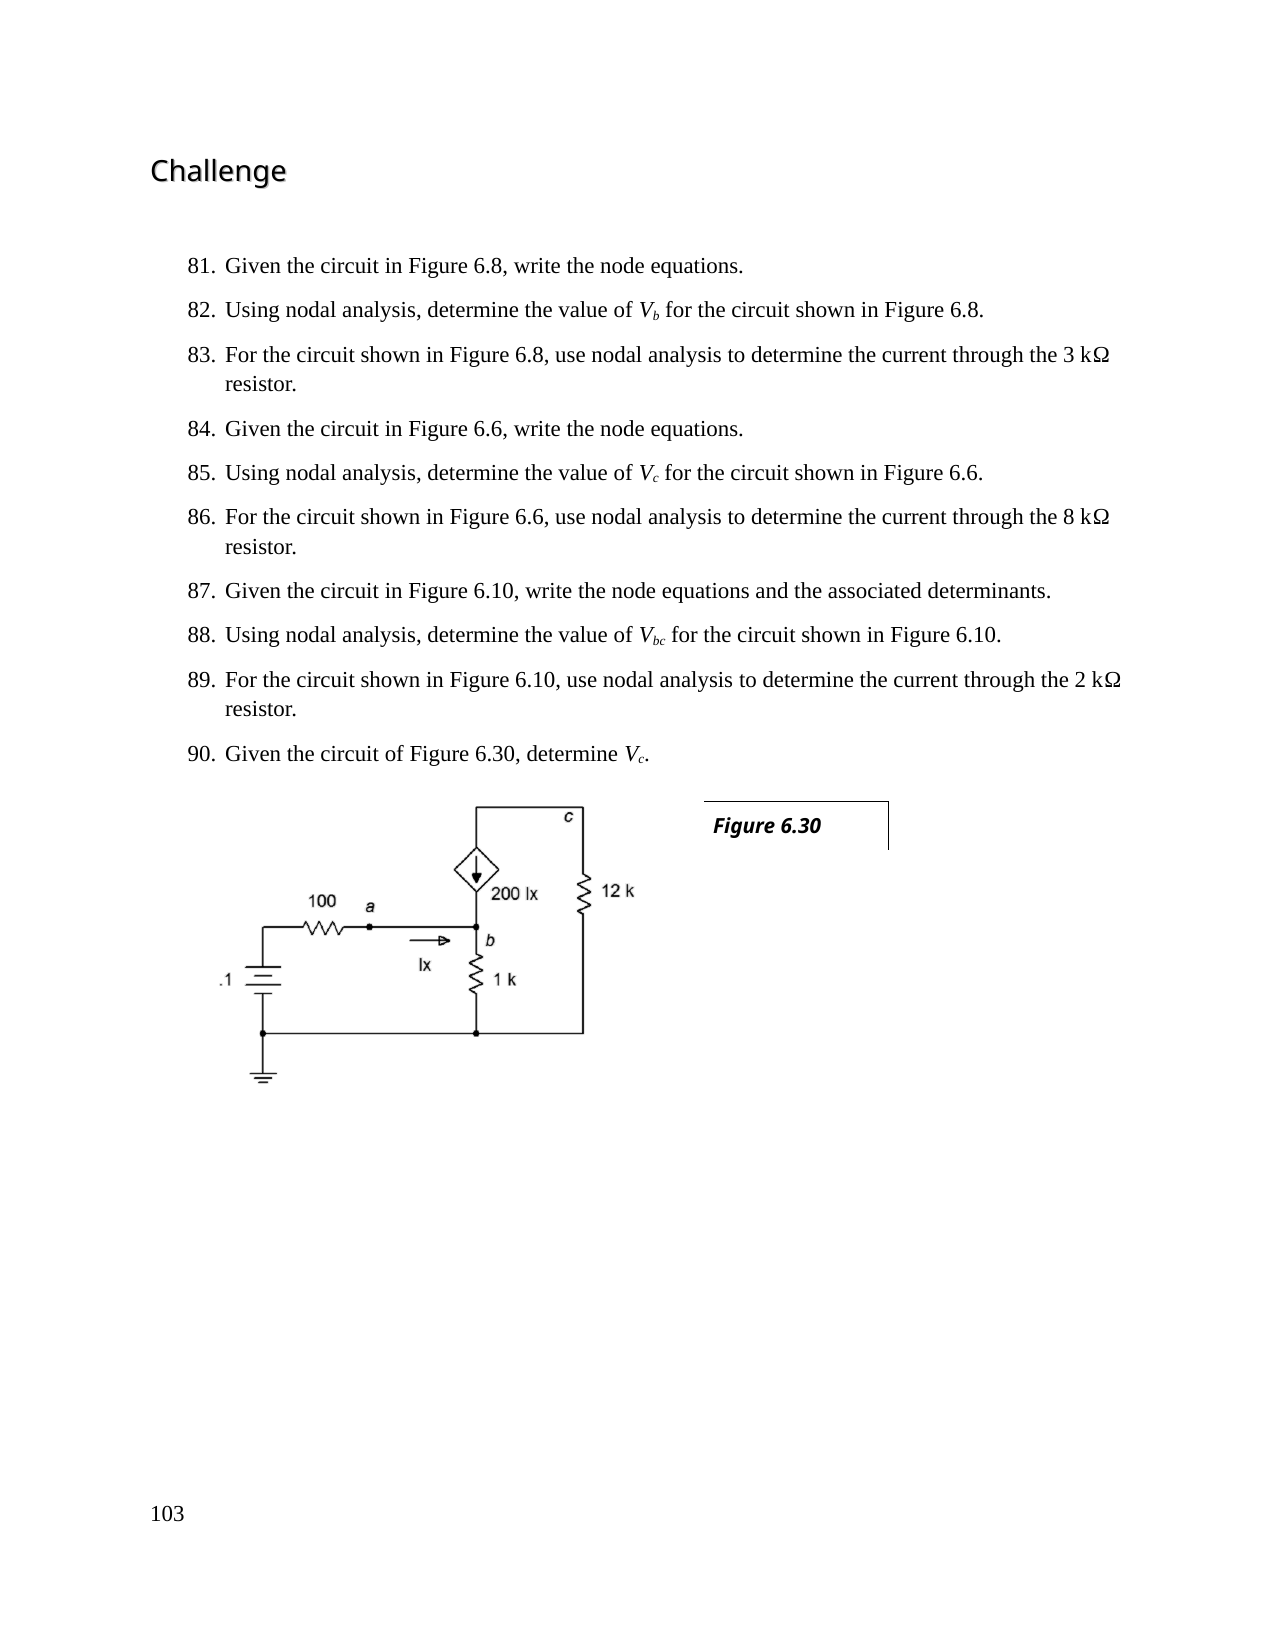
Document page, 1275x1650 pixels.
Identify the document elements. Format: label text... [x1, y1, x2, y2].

list Given the circuit in Figure 6.6, write the node equations. [187, 414, 1125, 441]
list For the circuit shown in Figure 6.8, use nodal analysis to determine the current through the 3 kΩ resistor. [187, 341, 1125, 397]
list For the circuit shown in Figure 6.10, use nodal analysis to determine the current through the 2 kΩ resistor. [187, 666, 1125, 722]
text Figure 6.30 [713, 811, 879, 839]
picture [207, 792, 642, 1099]
subtitle Challenge [150, 150, 1125, 190]
list Given the circuit in Figure 6.10, write the node equations and the associated determinants. [187, 577, 1125, 603]
list Using nodal analysis, determine the value of Vc for the circuit shown in Figure 6.6. [187, 459, 1125, 485]
list Given the circuit of Figure 6.30, determine Vc. [187, 739, 1125, 766]
list For the circuit shown in Figure 6.6, use nodal analysis to determine the current through the 8 kΩ resistor. [187, 503, 1125, 559]
list Using nodal analysis, determine the value of Vbc for the circuit shown in Figure 6.10. [187, 621, 1125, 648]
list Using nodal analysis, determine the value of Vb for the circuit shown in Figure 6.8. [187, 296, 1125, 323]
list Given the circuit in Figure 6.8, write the node equations. [187, 252, 1125, 278]
